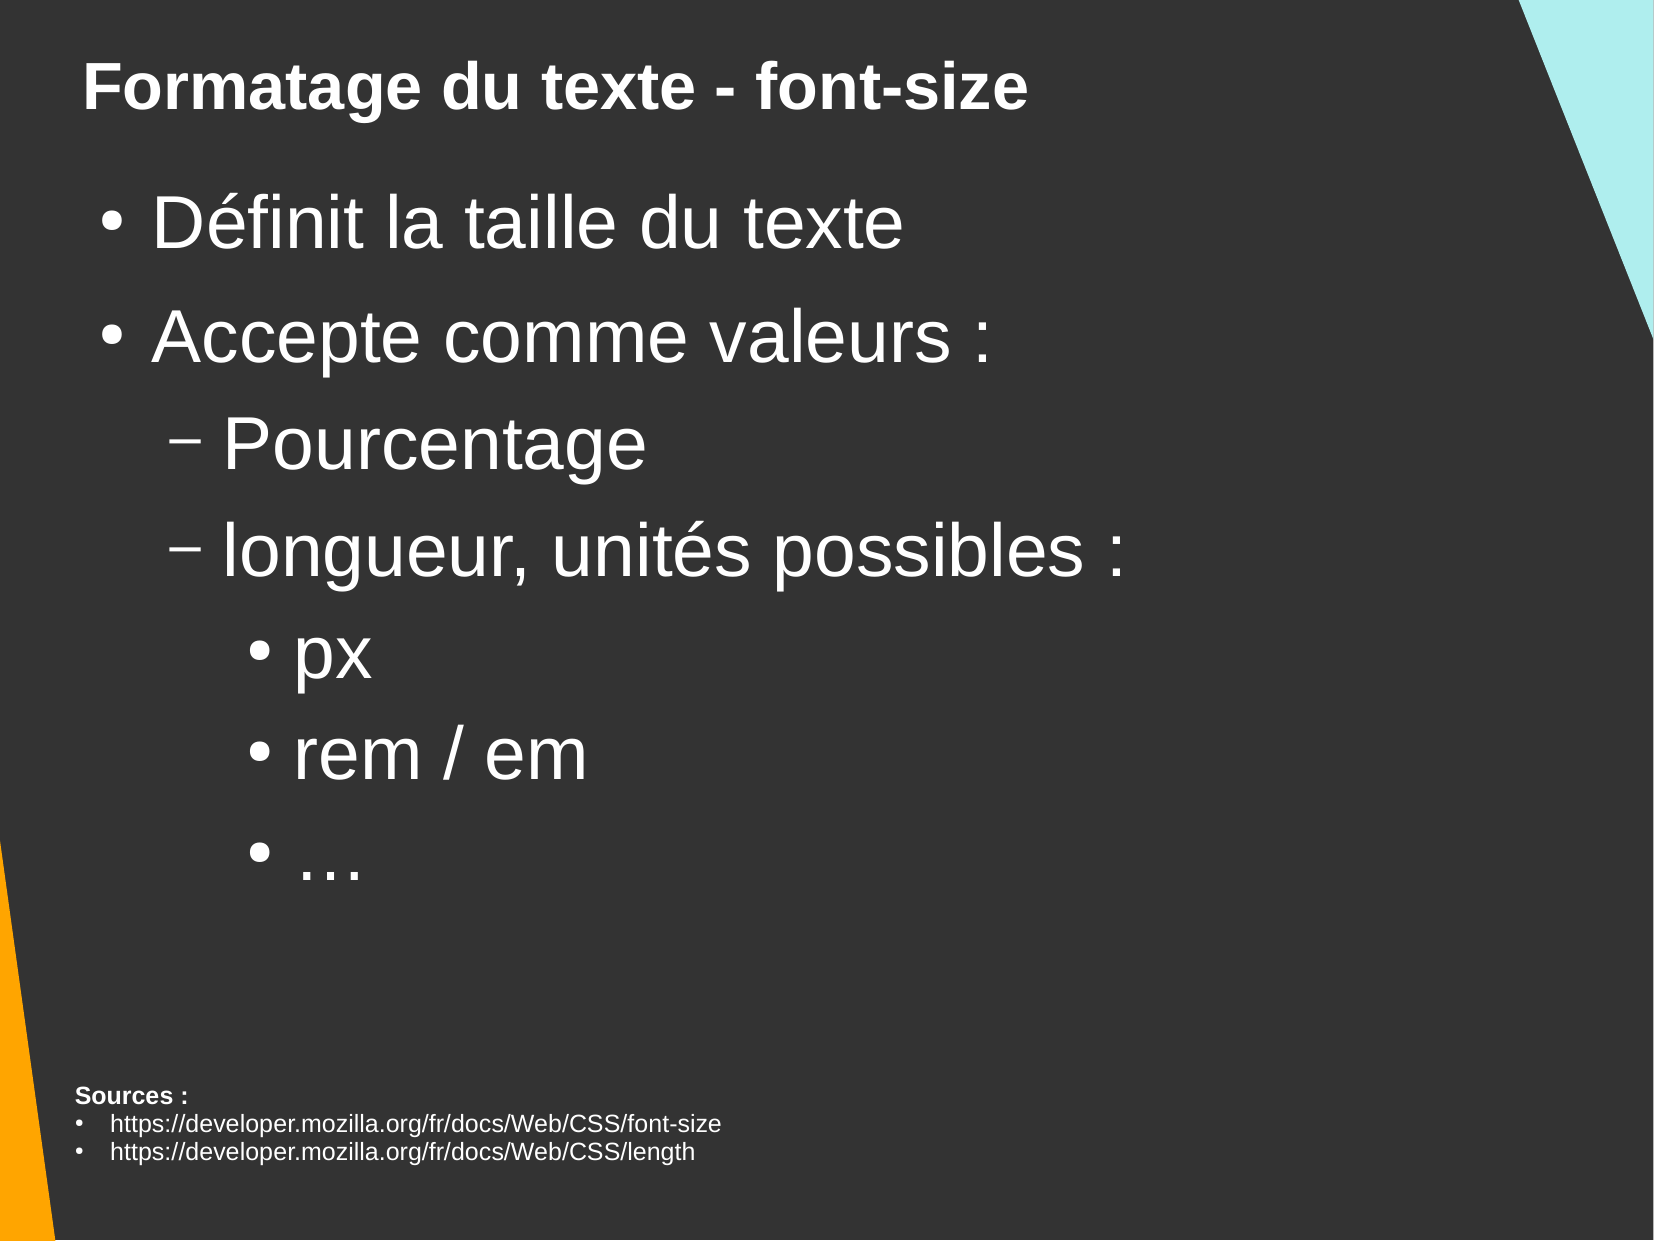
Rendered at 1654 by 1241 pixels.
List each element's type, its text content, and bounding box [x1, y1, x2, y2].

text_box [1518, 0, 1654, 341]
text_box [0, 840, 56, 1241]
text_box Sources : https://developer.mozilla.org/fr/docs/Web/CSS/font-size https://developer.mozilla.org/fr/docs/Web/CSS/length [60, 1074, 1546, 1241]
title Formatage du texte - font-size [82, 49, 1571, 152]
list Définit la taille du texte Accepte comme valeurs : Pourcentage longueur, unités possibles : px rem / em … [80, 180, 1605, 1028]
